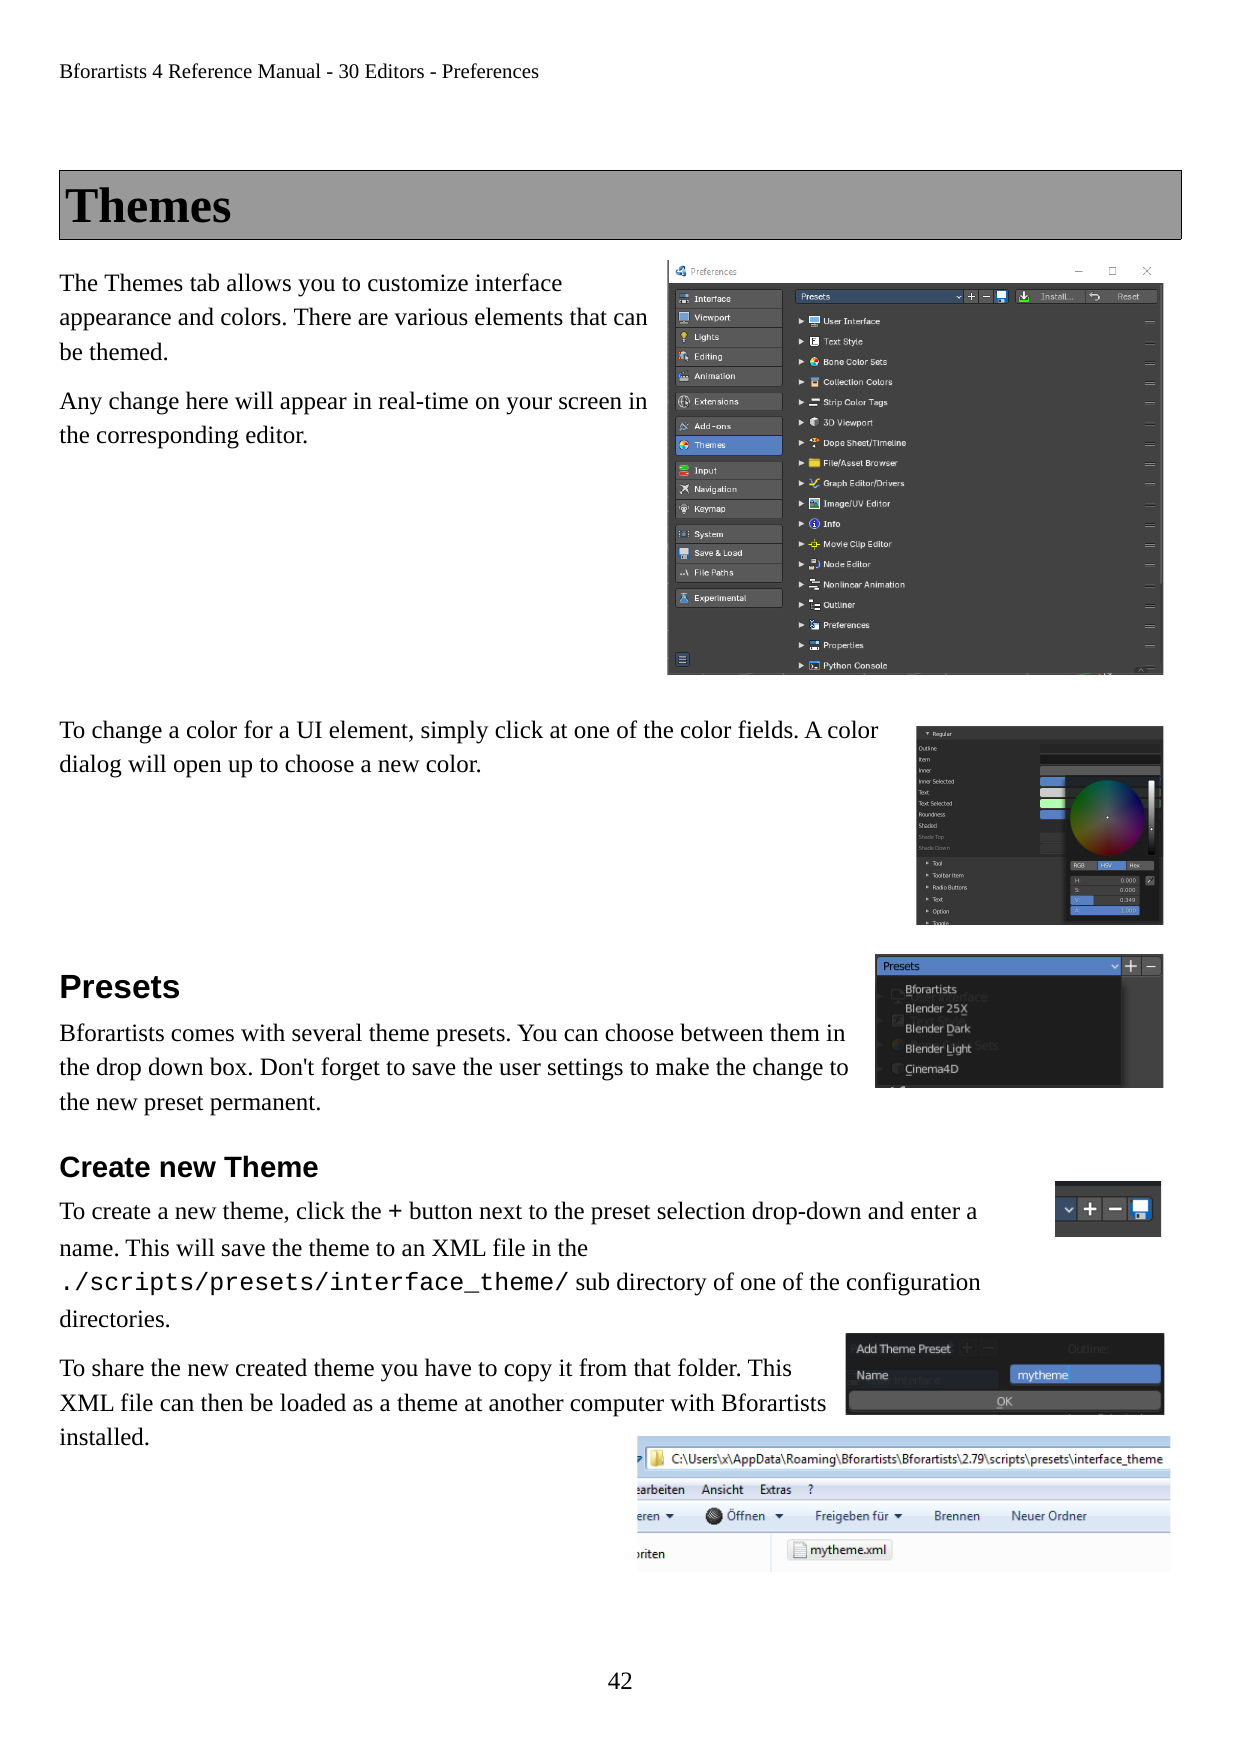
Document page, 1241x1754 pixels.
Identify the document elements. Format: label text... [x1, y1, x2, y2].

text To change a color for a UI element, simply click at one of the color fields. A color dialog will open up to choose a new color. [59, 715, 1181, 778]
subtitle Create new Theme [59, 1150, 1181, 1184]
picture [667, 260, 1164, 675]
text The Themes tab allows you to customize interface appearance and colors. There are various elements that can be themed. [59, 268, 667, 366]
text To share the new created theme you have to copy it from that folder. This XML file can then be loaded as a theme at another computer with Bforartists installed. [59, 1353, 1181, 1451]
picture [916, 726, 1164, 925]
picture [637, 1436, 1171, 1572]
picture [1055, 1181, 1162, 1237]
picture [845, 1333, 1165, 1415]
subtitle [1164, 966, 1181, 1005]
picture [875, 954, 1164, 1088]
text To create a new theme, click the + button next to the preset selection drop-down and enter a name. This will save the theme to an XML file in the ./scripts/presets/interface_theme/ sub directory of one of the configuration directories. [59, 1196, 1181, 1333]
table_header Themes [60, 171, 1181, 239]
text Any change here will appear in real-time on your screen in the corresponding editor. [59, 386, 667, 449]
subtitle Presets [59, 966, 875, 1005]
text Bforartists comes with several theme presets. You can choose between them in the drop down box. Don't forget to save the user settings to make the change to the new preset permanent. [59, 1018, 1181, 1115]
